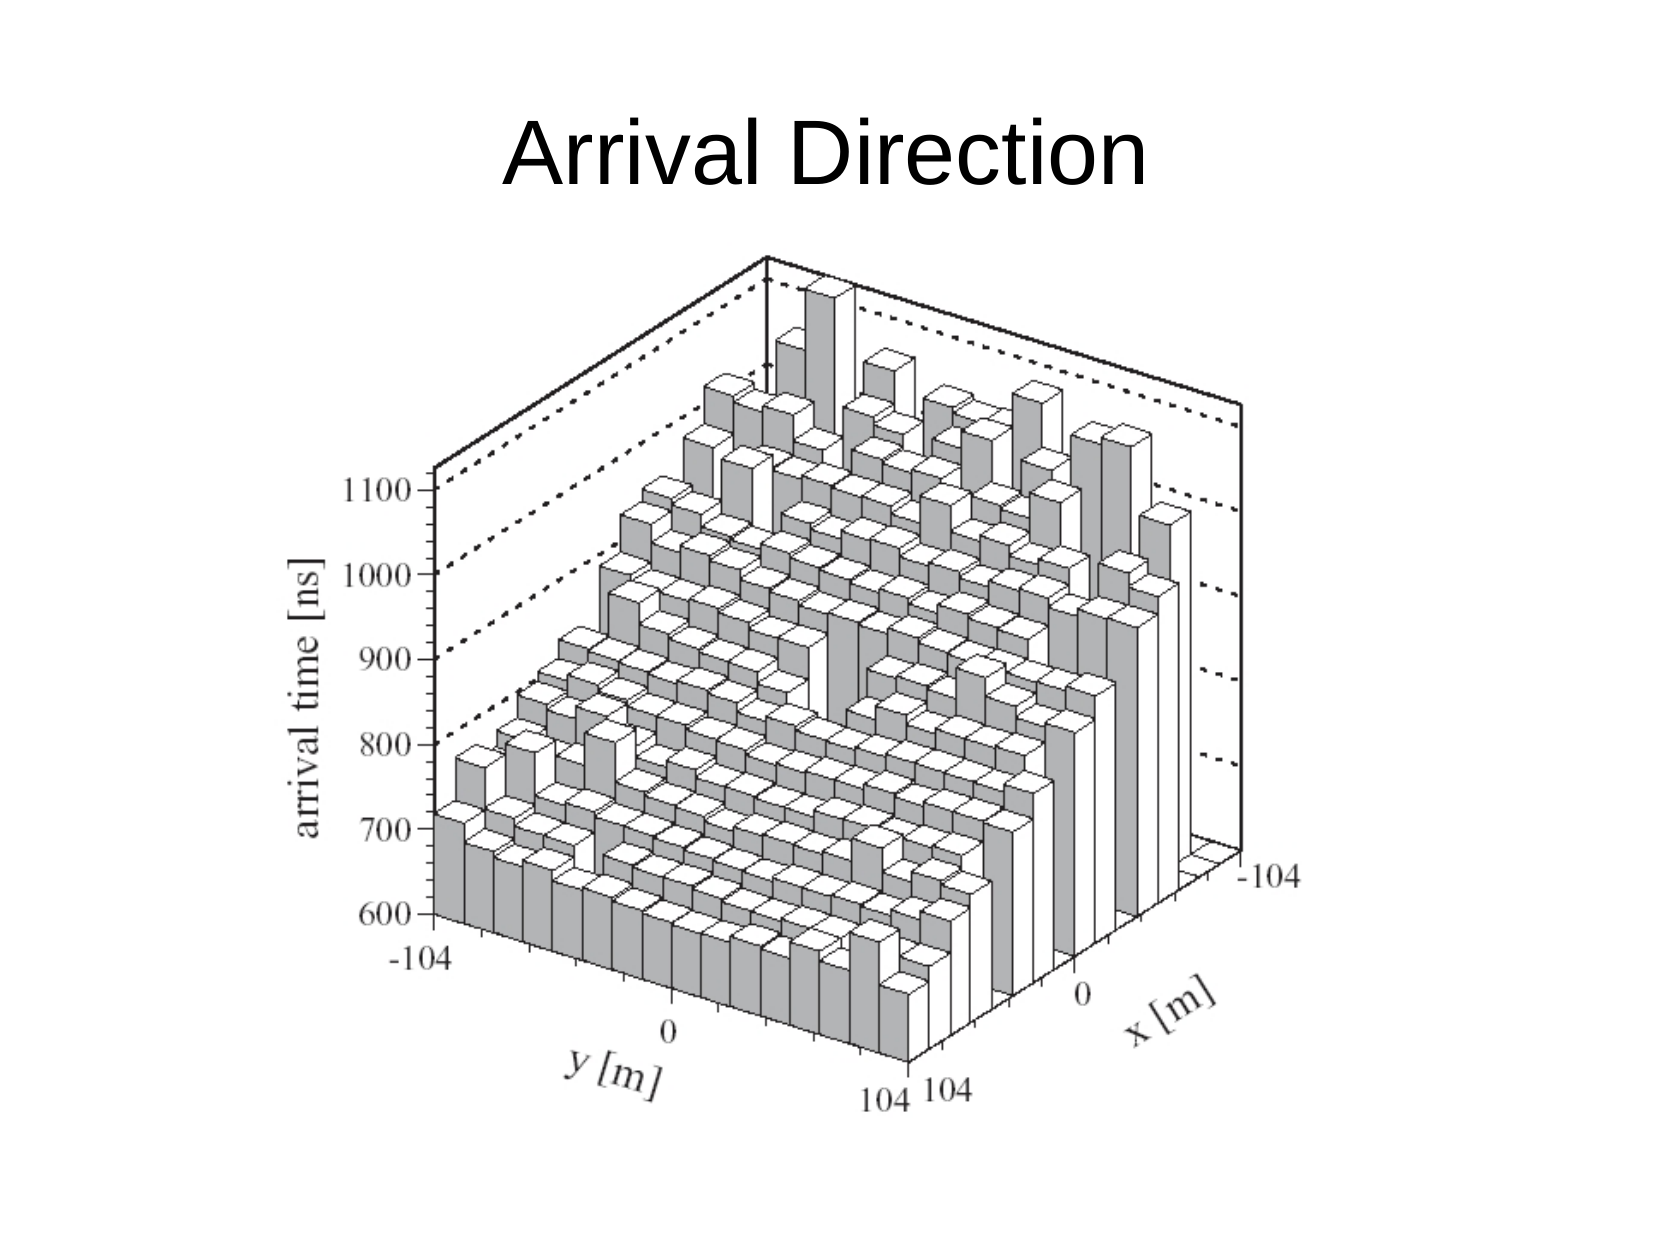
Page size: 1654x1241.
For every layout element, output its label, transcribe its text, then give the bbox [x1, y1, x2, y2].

picture [262, 250, 1370, 1141]
title Arrival Direction [82, 56, 1571, 250]
